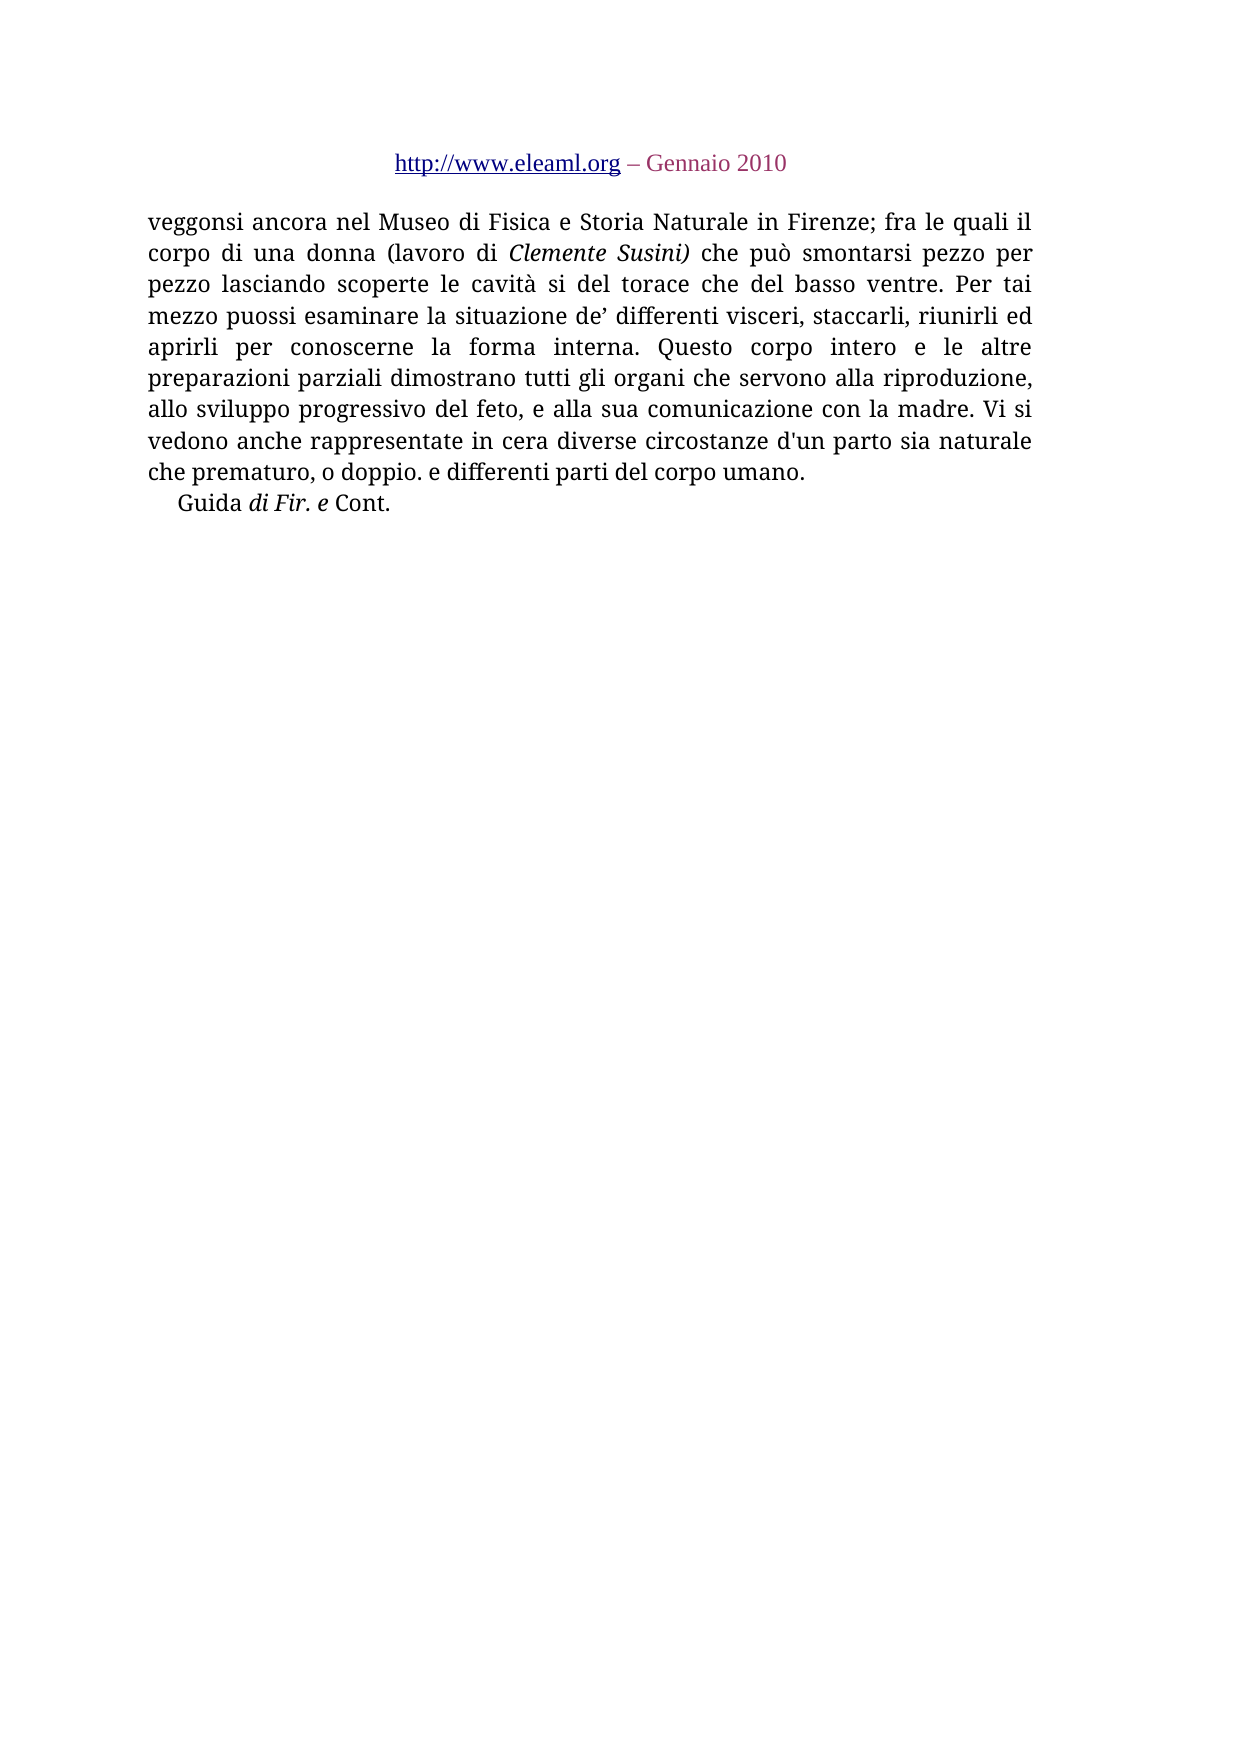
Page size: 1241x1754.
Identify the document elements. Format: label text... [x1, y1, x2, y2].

text veggonsi ancora nel Museo di Fisica e Storia Naturale in Firenze; fra le quali il corpo di una donna (lavoro di Clemente Susini) che può smontarsi pezzo per pezzo lasciando scoperte le cavità si del torace che del basso ventre. Per tai mezzo puossi esaminare la situazione de’ differenti visceri, staccarli, riunirli ed aprirli per conoscerne la forma interna. Questo corpo intero e le altre preparazioni parziali dimostrano tutti gli organi che servono alla riproduzione, allo sviluppo progressivo del feto, e alla sua comunicazione con la madre. Vi si vedono anche rappresentate in cera diverse circostanze d'un parto sia naturale che prematuro, o doppio. e differenti parti del corpo umano. [148, 206, 1033, 487]
text Guida di Fir. e Cont. [148, 487, 1033, 518]
